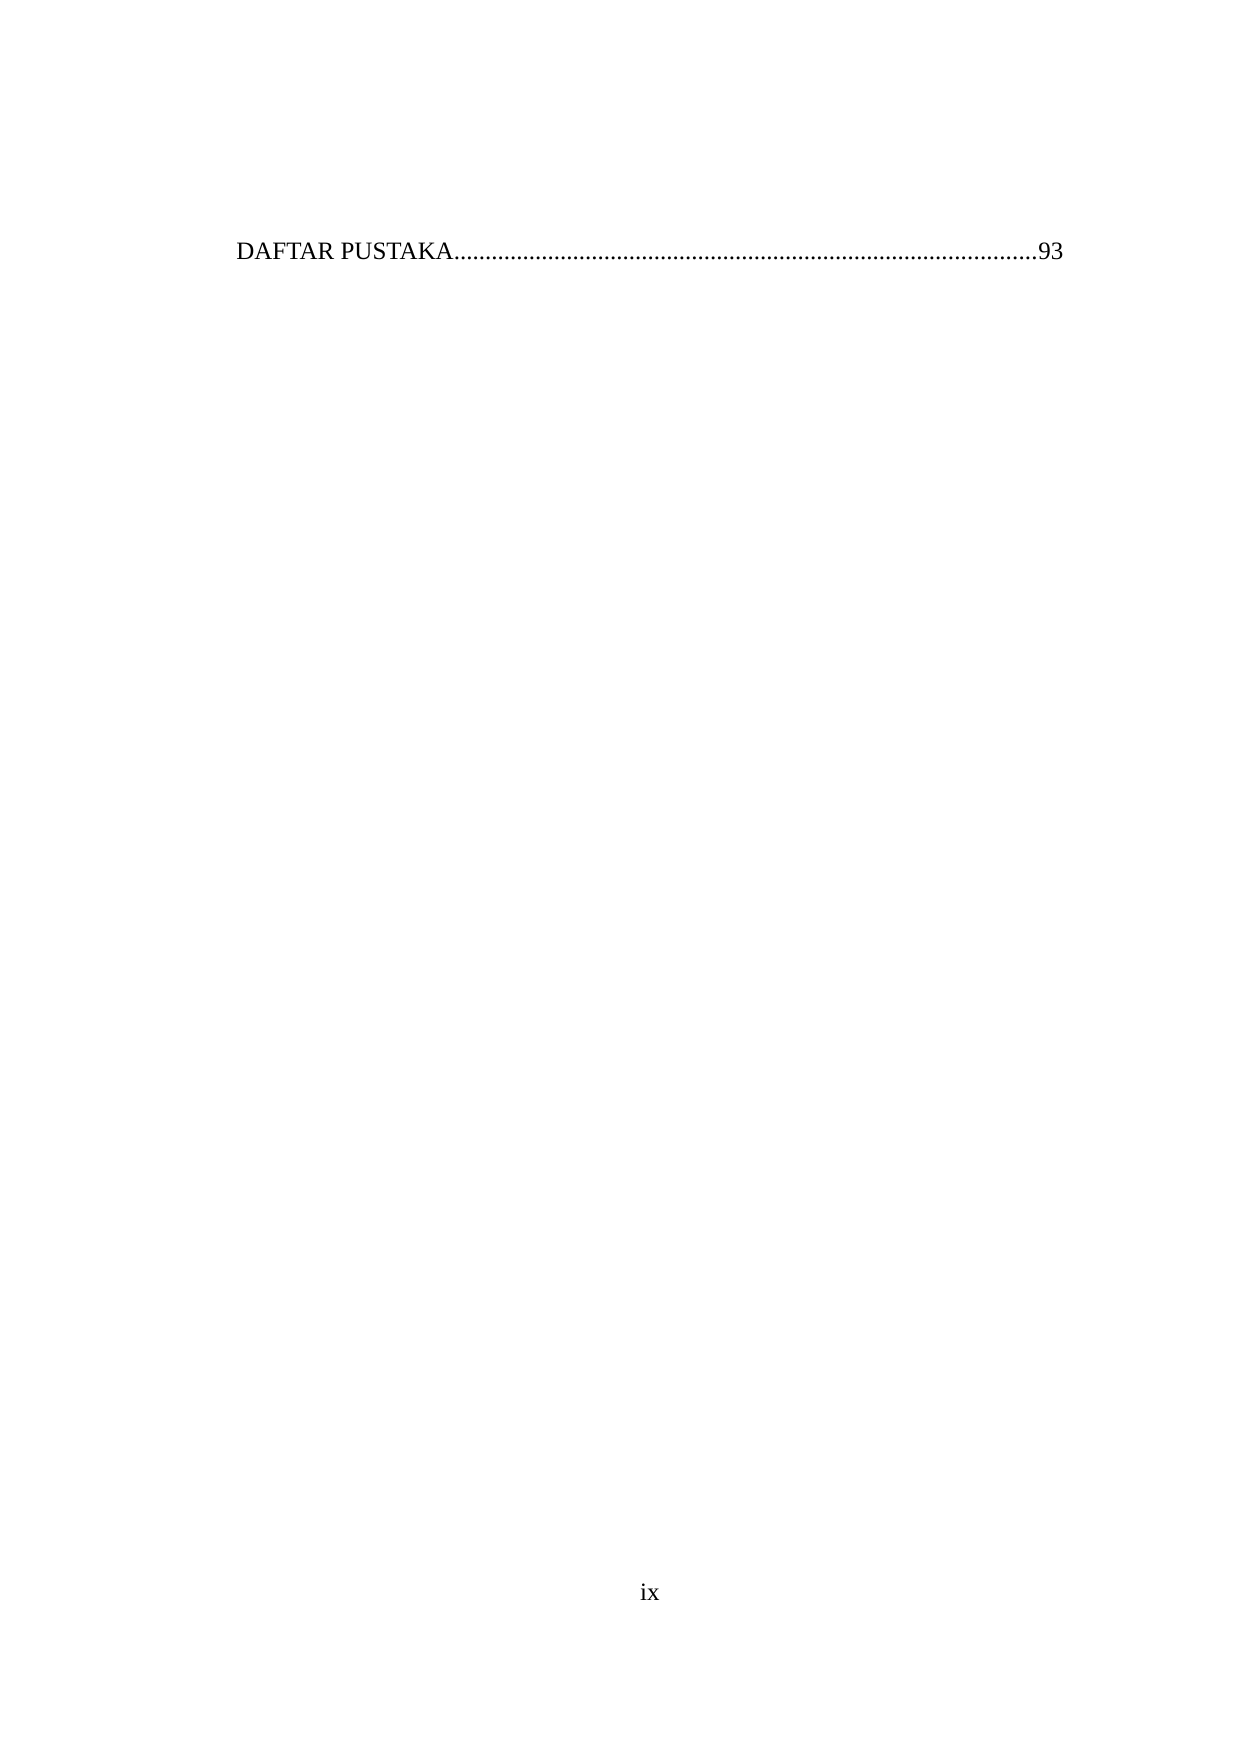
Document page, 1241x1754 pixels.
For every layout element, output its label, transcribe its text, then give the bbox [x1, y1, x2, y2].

text DAFTAR PUSTAKA 93 [236, 236, 1063, 265]
